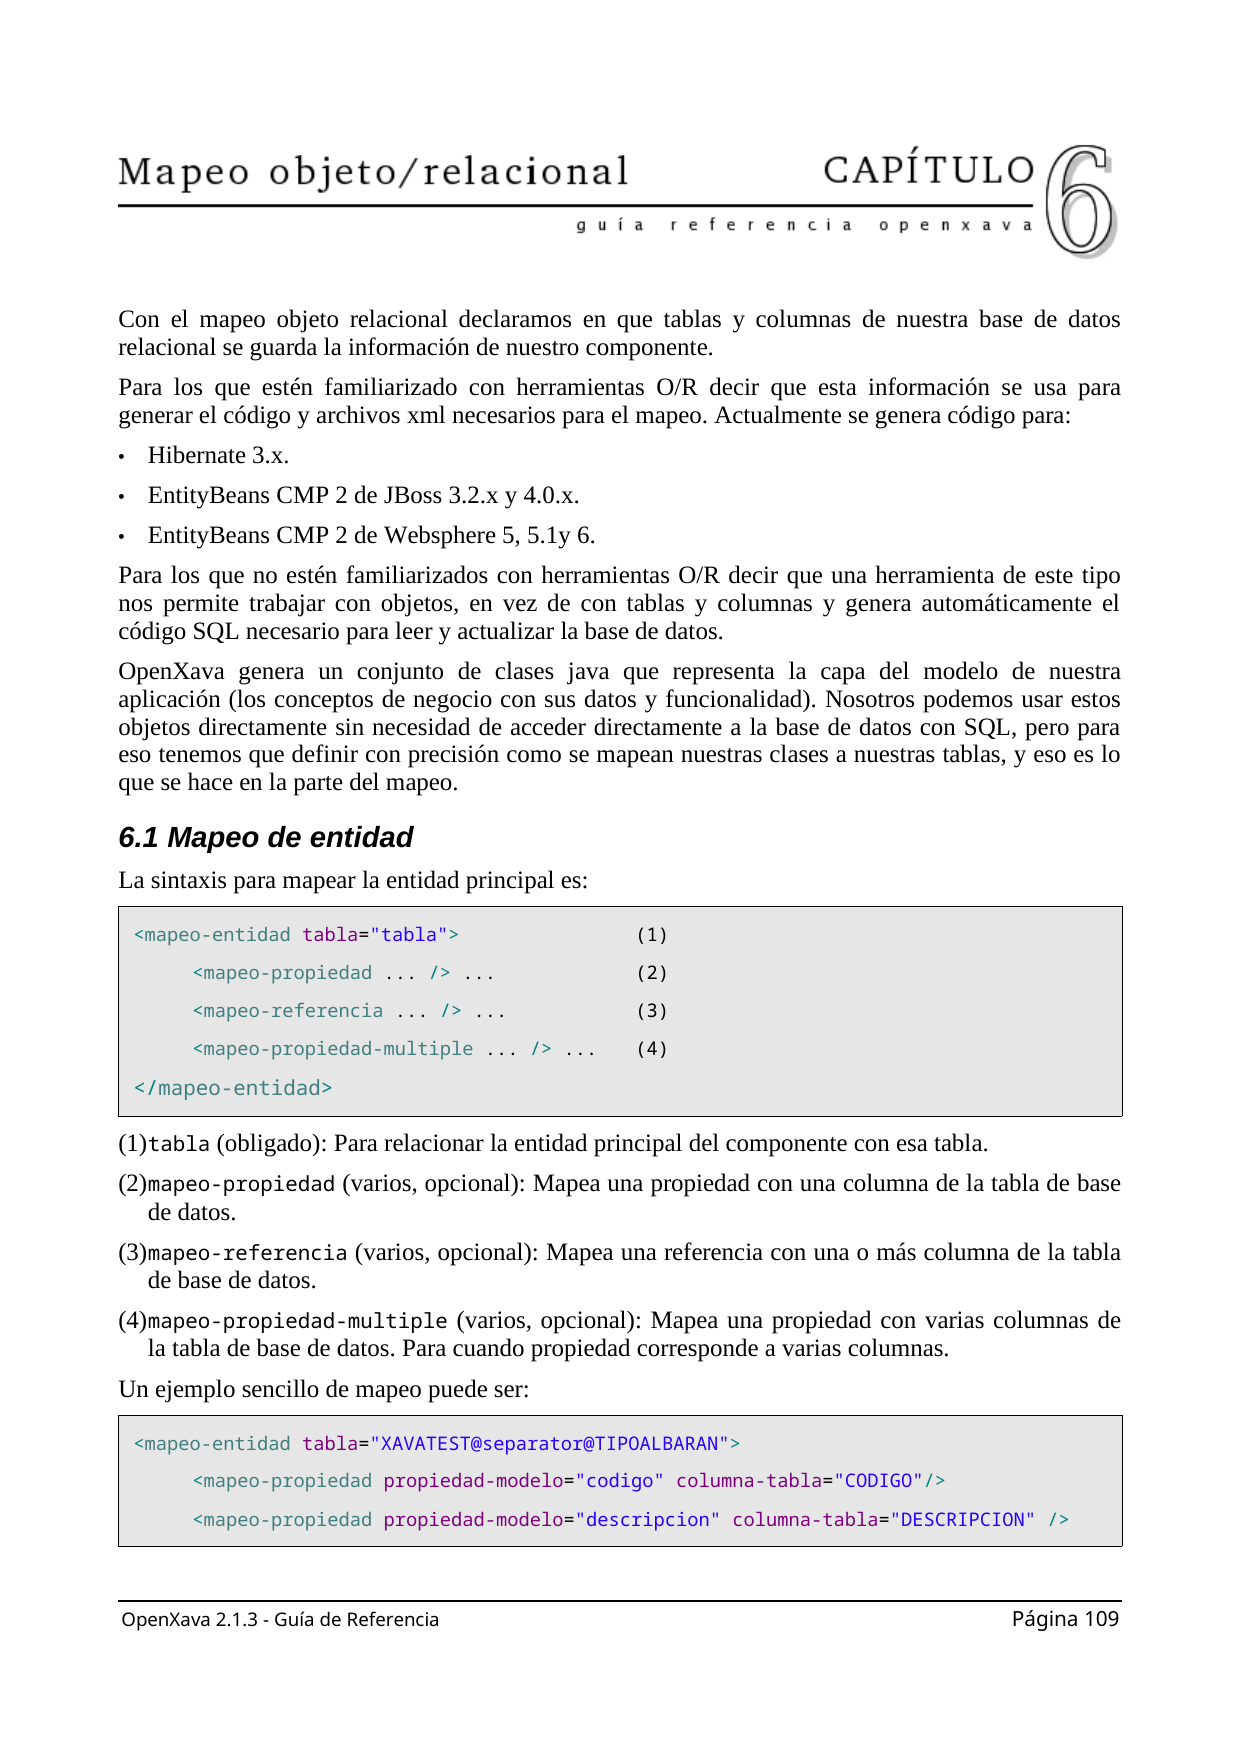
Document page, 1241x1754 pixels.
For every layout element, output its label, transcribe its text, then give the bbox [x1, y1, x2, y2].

text <mapeo-entidad tabla="XAVATEST@separator@TIPOALBARAN"> [119, 1416, 1122, 1453]
list Hibernate 3.x. [118, 441, 1122, 469]
text OpenXava genera un conjunto de clases java que representa la capa del modelo de nuestra aplicación (los conceptos de negocio con sus datos y funcionalidad). Nosotros podemos usar estos objetos directamente sin necesidad de acceder directamente a la base de datos con SQL, pero para eso tenemos que definir con precisión como se mapean nuestras clases a nuestras tablas, y eso es lo que se hace en la parte del mapeo. [118, 657, 1122, 796]
text Un ejemplo sencillo de mapeo puede ser: [118, 1375, 1122, 1402]
subtitle Mapeo de entidad [118, 821, 1122, 853]
list tabla (obligado): Para relacionar la entidad principal del componente con esa tabla. [118, 1129, 1122, 1157]
subtitle Mapeo objeto/relacional [118, 288, 1122, 293]
list mapeo-referencia (varios, opcional): Mapea una referencia con una o más columna de la tabla de base de datos. [118, 1238, 1122, 1294]
text Con el mapeo objeto relacional declaramos en que tablas y columnas de nuestra base de datos relacional se guarda la información de nuestro componente. [118, 305, 1122, 361]
list EntityBeans CMP 2 de Websphere 5, 5.1y 6. [118, 521, 1122, 549]
text <mapeo-propiedad propiedad-modelo="codigo" columna-tabla="CODIGO"/> [119, 1453, 1122, 1491]
text <mapeo-referencia ... /> ... (3) [119, 982, 1122, 1020]
text <mapeo-propiedad-multiple ... /> ... (4) [119, 1020, 1122, 1058]
picture [118, 118, 1122, 288]
text <mapeo-propiedad propiedad-modelo="descripcion" columna-tabla="DESCRIPCION" /> [119, 1491, 1122, 1546]
text </mapeo-entidad> [119, 1058, 1122, 1116]
text <mapeo-propiedad ... /> ... (2) [119, 944, 1122, 982]
text Para los que no estén familiarizados con herramientas O/R decir que una herramienta de este tipo nos permite trabajar con objetos, en vez de con tablas y columnas y genera automáticamente el código SQL necesario para leer y actualizar la base de datos. [118, 562, 1122, 645]
text <mapeo-entidad tabla="tabla"> (1) [119, 907, 1122, 944]
text La sintaxis para mapear la entidad principal es: [118, 866, 1122, 894]
list mapeo-propiedad-multiple (varios, opcional): Mapea una propiedad con varias columnas de la tabla de base de datos. Para cuando propiedad corresponde a varias columnas. [118, 1306, 1122, 1362]
text Para los que estén familiarizado con herramientas O/R decir que esta información se usa para generar el código y archivos xml necesarios para el mapeo. Actualmente se genera código para: [118, 373, 1122, 428]
list EntityBeans CMP 2 de JBoss 3.2.x y 4.0.x. [118, 481, 1122, 509]
list mapeo-propiedad (varios, opcional): Mapea una propiedad con una columna de la tabla de base de datos. [118, 1169, 1122, 1225]
